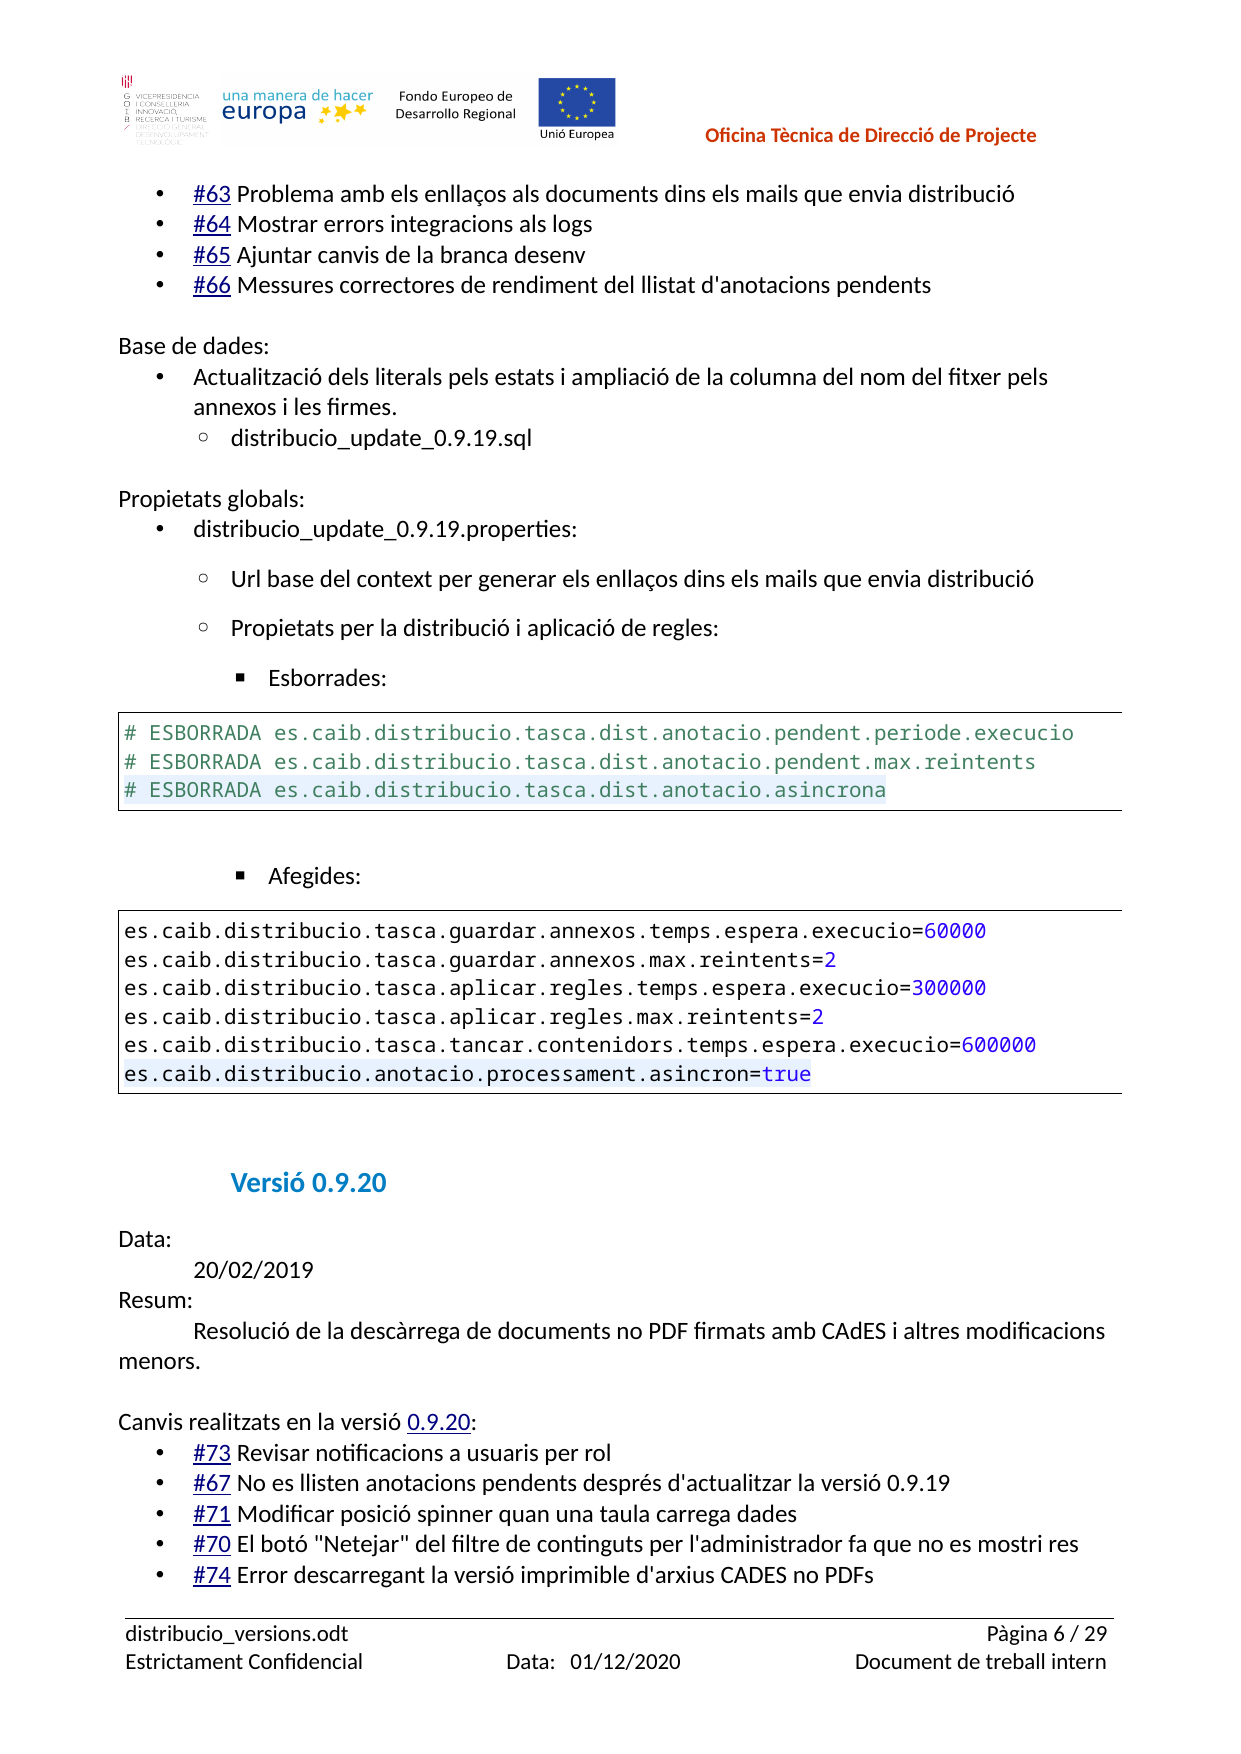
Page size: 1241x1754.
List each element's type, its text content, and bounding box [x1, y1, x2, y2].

subtitle Versió 0.9.20 [153, 1164, 1122, 1200]
picture [118, 73, 213, 147]
text Data: [118, 1223, 1122, 1254]
text Resolució de la descàrrega de documents no PDF firmats amb CAdES i altres modificacions menors. [118, 1315, 1122, 1376]
picture [219, 73, 621, 147]
list #66 Messures correctores de rendiment del llistat d'anotacions pendents [156, 269, 1122, 300]
list distribucio_update_0.9.19.properties: [156, 513, 1122, 544]
list distribucio_update_0.9.19.sql [193, 422, 1122, 452]
list #71 Modificar posició spinner quan una taula carrega dades [156, 1498, 1122, 1529]
text Resum: [118, 1284, 1122, 1315]
table_header # ESBORRADA es.caib.distribucio.tasca.dist.anotacio.pendent.periode.execucio # ESBORRADA es.caib.distribucio.tasca.dist.anotacio.pendent.max.reintents # ESBORRADA es.caib.distribucio.tasca.dist.anotacio.asincrona [119, 713, 1122, 809]
list Url base del context per generar els enllaços dins els mails que envia distribució [193, 563, 1122, 593]
list #67 No es llisten anotacions pendents després d'actualitzar la versió 0.9.19 [156, 1468, 1122, 1498]
list #65 Ajuntar canvis de la branca desenv [156, 239, 1122, 269]
list #73 Revisar notificacions a usuaris per rol [156, 1437, 1122, 1468]
list #70 El botó "Netejar" del filtre de continguts per l'administrador fa que no es mostri res [156, 1529, 1122, 1559]
list Actualització dels literals pels estats i ampliació de la columna del nom del fitxer pels annexos i les firmes. [156, 361, 1122, 422]
list #64 Mostrar errors integracions als logs [156, 208, 1122, 239]
text Base de dades: [118, 330, 1122, 361]
text Canvis realitzats en la versió 0.9.20: [118, 1407, 1122, 1437]
list Propietats per la distribució i aplicació de regles: [193, 613, 1122, 643]
text Propietats globals: [118, 483, 1122, 513]
list #63 Problema amb els enllaços als documents dins els mails que envia distribució [156, 178, 1122, 208]
table_header es.caib.distribucio.tasca.guardar.annexos.temps.espera.execucio=60000 es.caib.distribucio.tasca.guardar.annexos.max.reintents=2 es.caib.distribucio.tasca.aplicar.regles.temps.espera.execucio=300000 es.caib.distribucio.tasca.aplicar.regles.max.reintents=2 es.caib.distribucio.tasca.tancar.contenidors.temps.espera.execucio=600000 es.caib.distribucio.anotacio.processament.asincron=true [119, 911, 1122, 1093]
list Afegides: [231, 860, 1122, 891]
list #74 Error descarregant la versió imprimible d'arxius CADES no PDFs [156, 1559, 1122, 1590]
list Esborrades: [231, 662, 1122, 693]
text 20/02/2019 [118, 1254, 1122, 1284]
